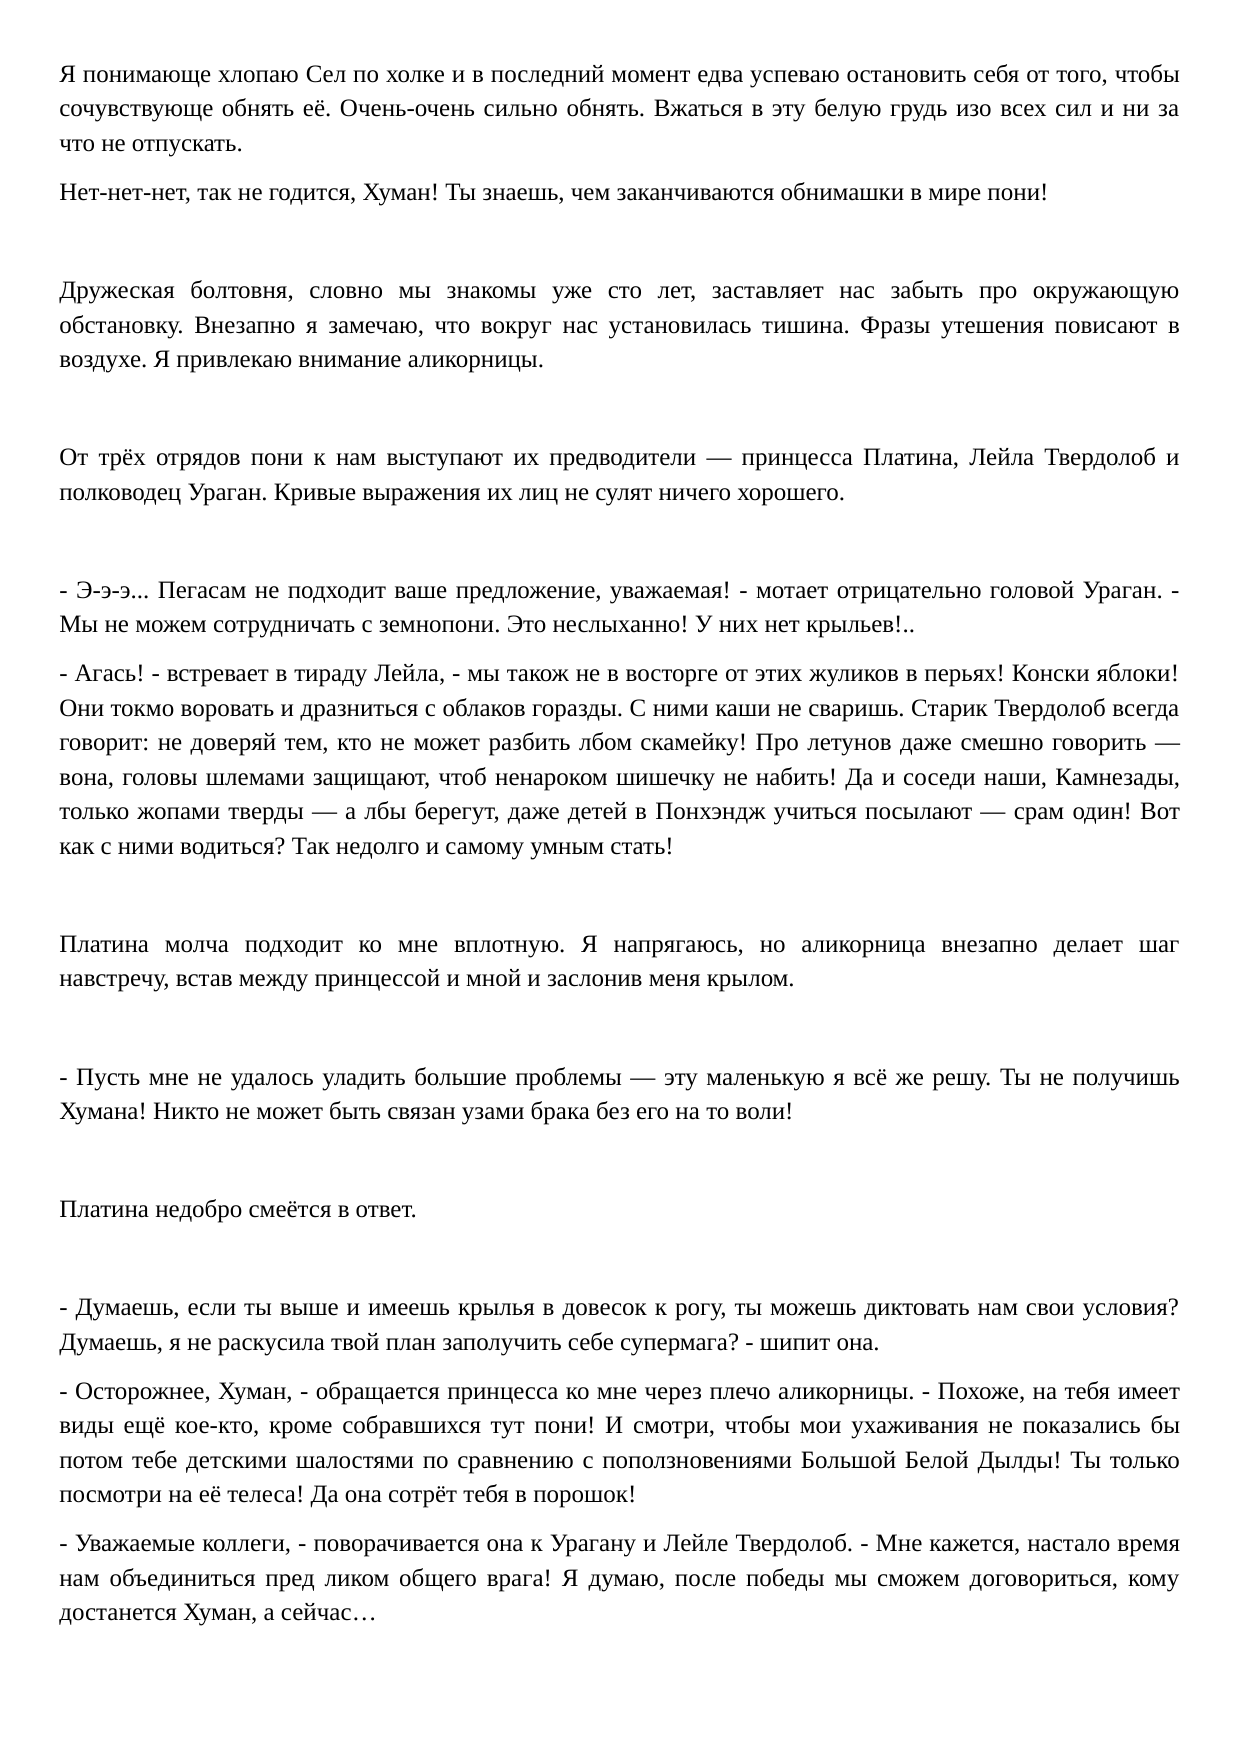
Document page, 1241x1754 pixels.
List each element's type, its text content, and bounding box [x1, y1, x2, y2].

text - Думаешь, если ты выше и имеешь крылья в довесок к рогу, ты можешь диктовать нам свои условия? Думаешь, я не раскусила твой план заполучить себе супермага? - шипит она. [59, 1292, 1181, 1356]
text Я понимающе хлопаю Сел по холке и в последний момент едва успеваю остановить себя от того, чтобы сочувствующе обнять её. Очень-очень сильно обнять. Вжаться в эту белую грудь изо всех сил и ни за что не отпускать. [59, 59, 1181, 157]
text - Пусть мне не удалось уладить большие проблемы — эту маленькую я всё же решу. Ты не получишь Хумана! Никто не может быть связан узами брака без его на то воли! [59, 1062, 1181, 1125]
text - Э-э-э... Пегасам не подходит ваше предложение, уважаемая! - мотает отрицательно головой Ураган. - Мы не можем сотрудничать с земнопони. Это неслыханно! У них нет крыльев!.. [59, 575, 1181, 638]
text Платина недобро смеётся в ответ. [59, 1194, 1181, 1223]
text - Агась! - встревает в тираду Лейла, - мы також не в восторге от этих жуликов в перьях! Конски яблоки! Они токмо воровать и дразниться с облаков горазды. С ними каши не сваришь. Старик Твердолоб всегда говорит: не доверяй тем, кто не может разбить лбом скамейку! Про летунов даже смешно говорить — вона, головы шлемами защищают, чтоб ненароком шишечку не набить! Да и соседи наши, Камнезады, только жопами тверды — а лбы берегут, даже детей в Понхэндж учиться посылают — срам один! Вот как с ними водиться? Так недолго и самому умным стать! [59, 658, 1181, 859]
text Платина молча подходит ко мне вплотную. Я напрягаюсь, но аликорница внезапно делает шаг навстречу, встав между принцессой и мной и заслонив меня крылом. [59, 929, 1181, 992]
text - Уважаемые коллеги, - поворачивается она к Урагану и Лейле Твердолоб. - Мне кажется, настало время нам объединиться пред ликом общего врага! Я думаю, после победы мы сможем договориться, кому достанется Хуман, а сейчас… [59, 1528, 1181, 1626]
text От трёх отрядов пони к нам выступают их предводители — принцесса Платина, Лейла Твердолоб и полководец Ураган. Кривые выражения их лиц не сулят ничего хорошего. [59, 442, 1181, 506]
text - Осторожнее, Хуман, - обращается принцесса ко мне через плечо аликорницы. - Похоже, на тебя имеет виды ещё кое-кто, кроме собравшихся тут пони! И смотри, чтобы мои ухаживания не показались бы потом тебе детскими шалостями по сравнению с поползновениями Большой Белой Дылды! Ты только посмотри на её телеса! Да она сотрёт тебя в порошок! [59, 1376, 1181, 1508]
text Нет-нет-нет, так не годится, Хуман! Ты знаешь, чем заканчиваются обнимашки в мире пони! [59, 177, 1181, 206]
text Дружеская болтовня, словно мы знакомы уже сто лет, заставляет нас забыть про окружающую обстановку. Внезапно я замечаю, что вокруг нас установилась тишина. Фразы утешения повисают в воздухе. Я привлекаю внимание аликорницы. [59, 275, 1181, 373]
